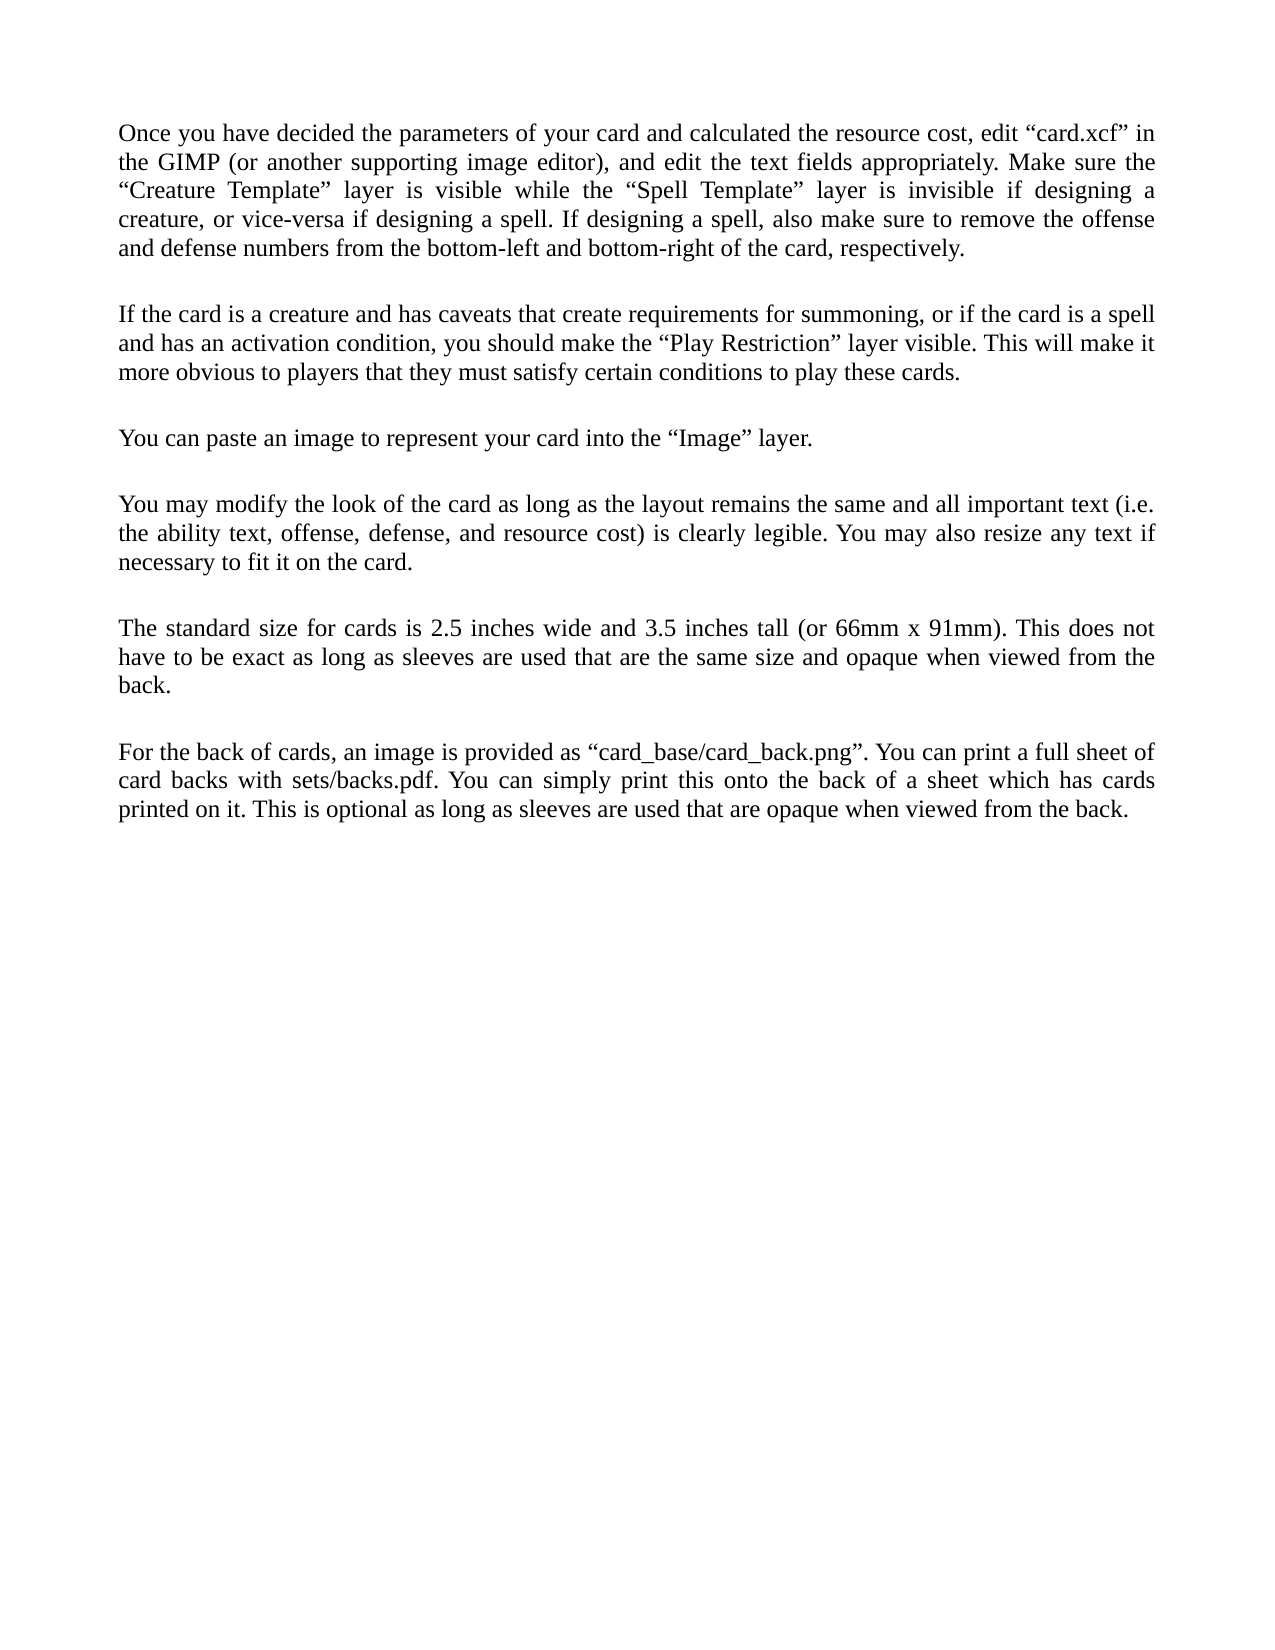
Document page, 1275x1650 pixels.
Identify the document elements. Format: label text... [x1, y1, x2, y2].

text You can paste an image to represent your card into the “Image” layer. [118, 423, 1157, 452]
text You may modify the look of the card as long as the layout remains the same and all important text (i.e. the ability text, offense, defense, and resource cost) is clearly legible. You may also resize any text if necessary to fit it on the card. [118, 489, 1157, 576]
text For the back of cards, an image is provided as “card_base/card_back.png”. You can print a full sheet of card backs with sets/backs.pdf. You can simply print this onto the back of a sheet which has cards printed on it. This is optional as long as sleeves are used that are opaque when viewed from the back. [118, 737, 1157, 823]
text If the card is a creature and has caveats that create requirements for summoning, or if the card is a spell and has an activation condition, you should make the “Play Restriction” layer visible. This will make it more obvious to players that they must satisfy certain conditions to play these cards. [118, 299, 1157, 386]
text The standard size for cards is 2.5 inches wide and 3.5 inches tall (or 66mm x 91mm). This does not have to be exact as long as sleeves are used that are the same size and opaque when viewed from the back. [118, 613, 1157, 699]
text Once you have decided the parameters of your card and calculated the resource cost, edit “card.xcf” in the GIMP (or another supporting image editor), and edit the text fields appropriately. Make sure the “Creature Template” layer is visible while the “Spell Template” layer is invisible if designing a creature, or vice-versa if designing a spell. If designing a spell, also make sure to remove the offense and defense numbers from the bottom-left and bottom-right of the card, respectively. [118, 118, 1157, 262]
